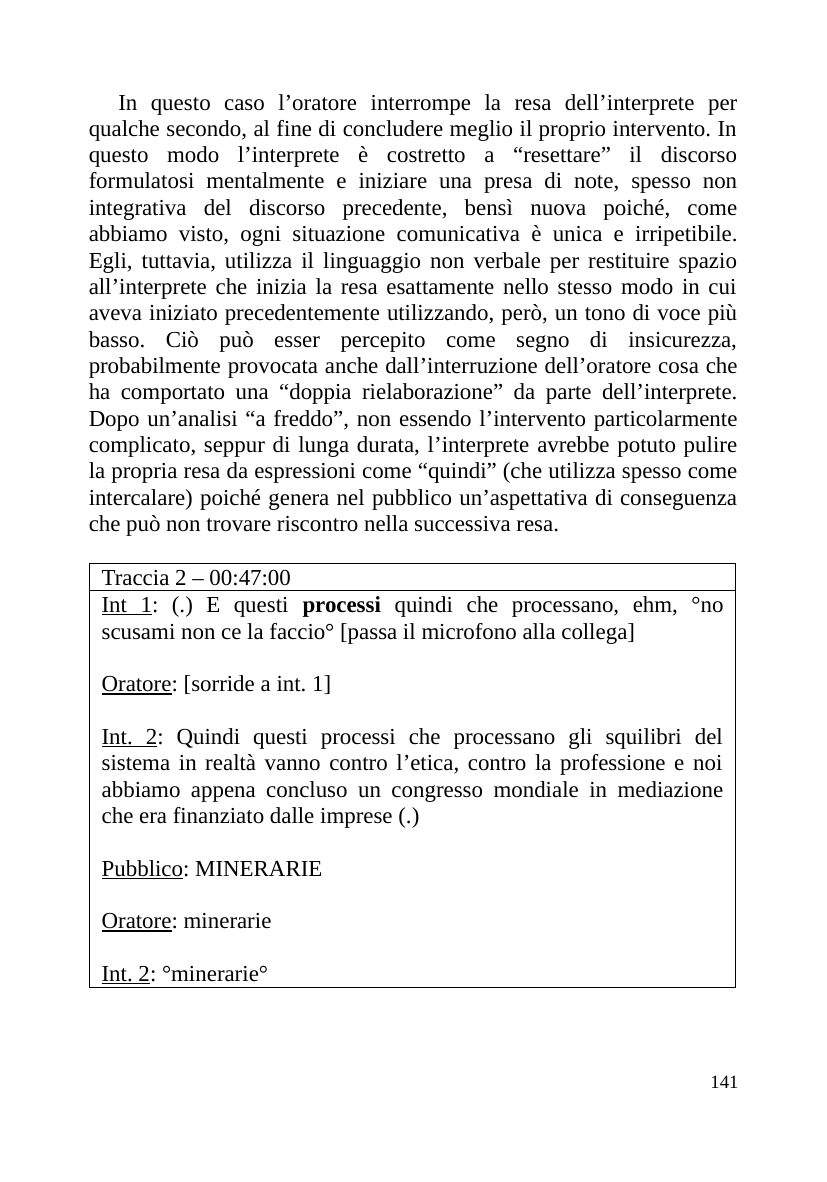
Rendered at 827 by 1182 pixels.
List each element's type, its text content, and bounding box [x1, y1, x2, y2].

text In questo caso l’oratore interrompe la resa dell’interprete per qualche secondo, al fine di concludere meglio il proprio intervento. In questo modo l’interprete è costretto a “resettare” il discorso formulatosi mentalmente e iniziare una presa di note, spesso non integrativa del discorso precedente, bensì nuova poiché, come abbiamo visto, ogni situazione comunicativa è unica e irripetibile. Egli, tuttavia, utilizza il linguaggio non verbale per restituire spazio all’interprete che inizia la resa esattamente nello stesso modo in cui aveva iniziato precedentemente utilizzando, però, un tono di voce più basso. Ciò può esser percepito come segno di insicurezza, probabilmente provocata anche dall’interruzione dell’oratore cosa che ha comportato una “doppia rielaborazione” da parte dell’interprete. Dopo un’analisi “a freddo”, non essendo l’intervento particolarmente complicato, seppur di lunga durata, l’interprete avrebbe potuto pulire la propria resa da espressioni come “quindi” (che utilizza spesso come intercalare) poiché genera nel pubblico un’aspettativa di conseguenza che può non trovare riscontro nella successiva resa. [88, 88, 738, 537]
table_header Traccia 2 – 00:47:00 [90, 564, 735, 590]
table_cell Int 1: (.) E questi processi quindi che processano, ehm, °no scusami non ce la faccio° [passa il microfono alla collega] Oratore: [sorride a int. 1] Int. 2: Quindi questi processi che processano gli squilibri del sistema in realtà vanno contro l’etica, contro la professione e noi abbiamo appena concluso un congresso mondiale in mediazione che era finanziato dalle imprese (.) Pubblico: MINERARIE Oratore: minerarie Int. 2: °minerarie° [90, 591, 735, 987]
